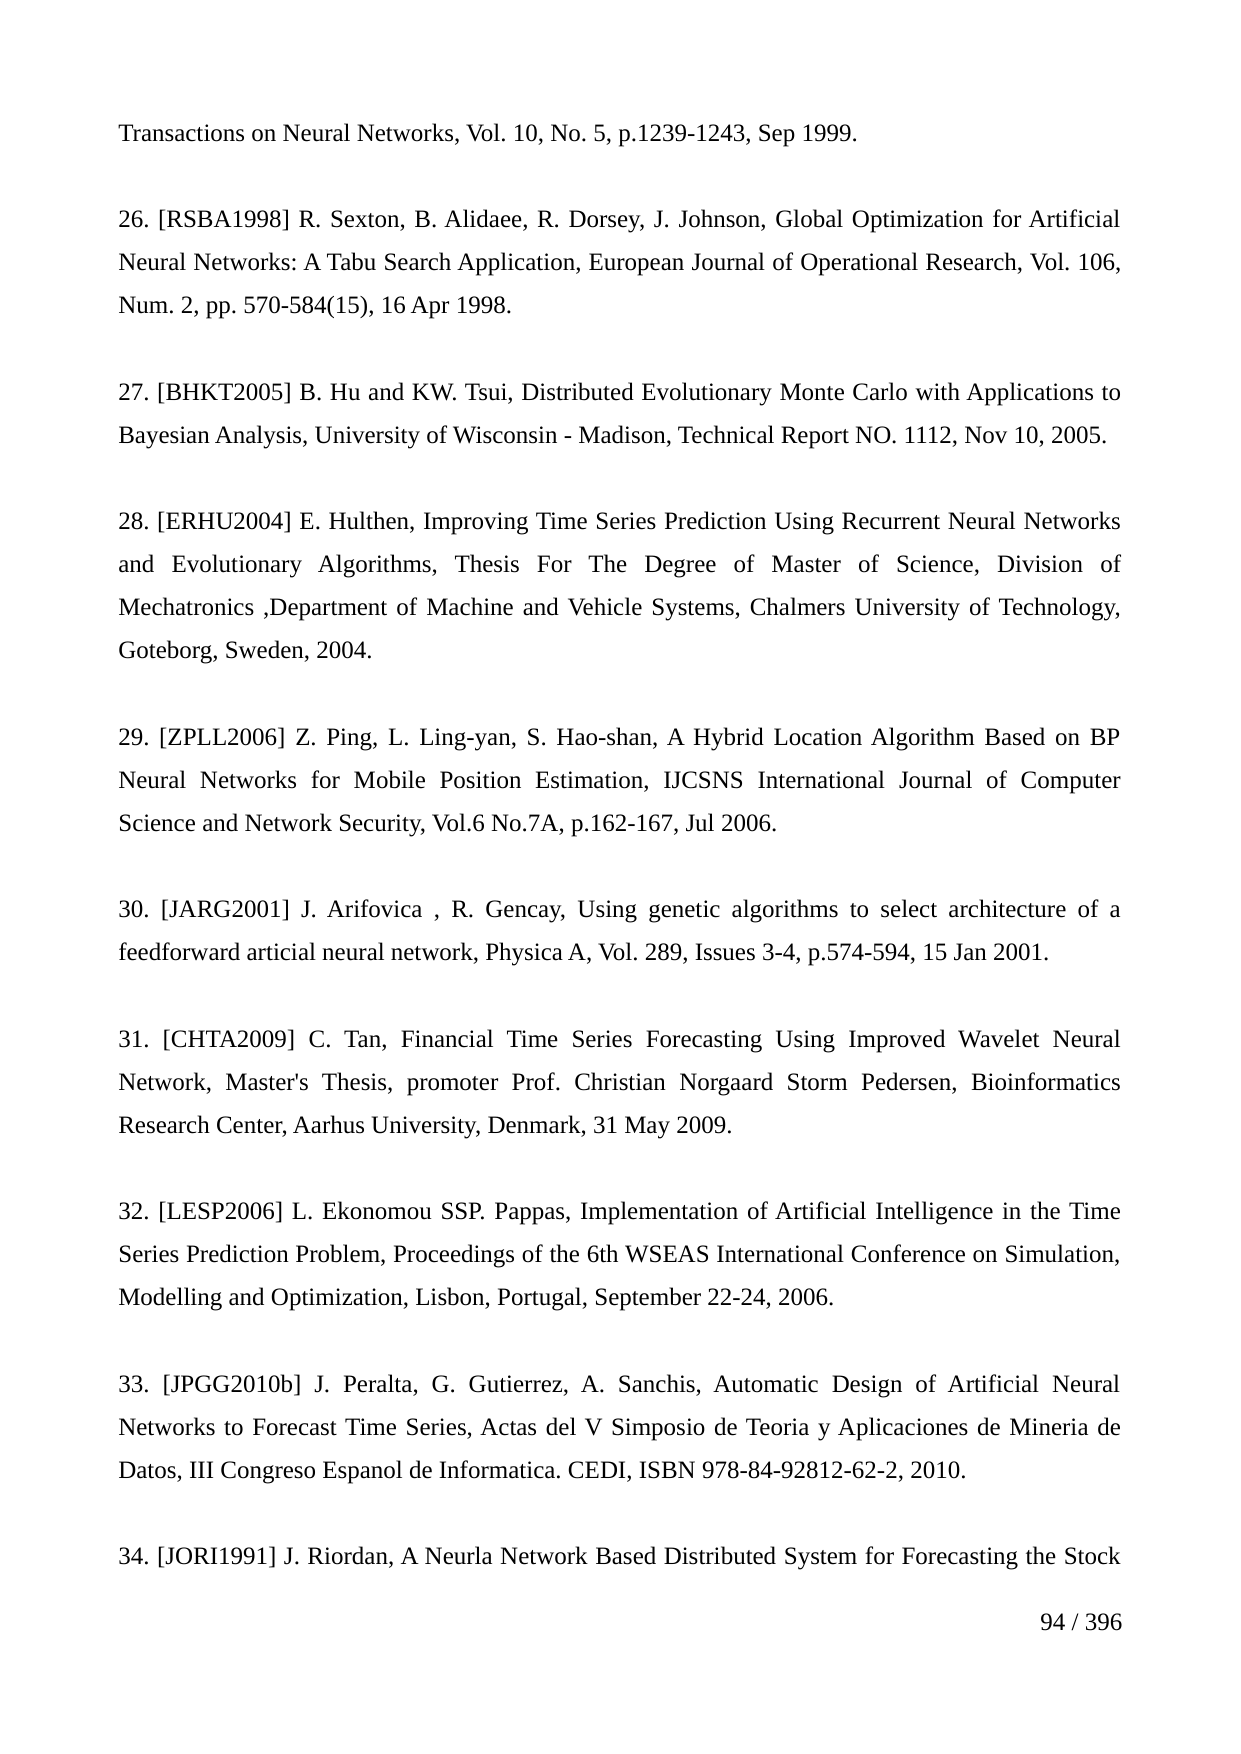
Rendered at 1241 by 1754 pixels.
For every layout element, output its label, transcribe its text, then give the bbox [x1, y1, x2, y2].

text 32. [LESP2006] L. Ekonomou SSP. Pappas, Implementation of Artificial Intelligence in the Time Series Prediction Problem, Proceedings of the 6th WSEAS International Conference on Simulation, Modelling and Optimization, Lisbon, Portugal, September 22-24, 2006. [118, 1196, 1122, 1311]
text 34. [JORI1991] J. Riordan, A Neurla Network Based Distributed System for Forecasting the Stock [118, 1541, 1122, 1570]
text 28. [ERHU2004] E. Hulthen, Improving Time Series Prediction Using Recurrent Neural Networks and Evolutionary Algorithms, Thesis For The Degree of Master of Science, Division of Mechatronics ,Department of Machine and Vehicle Systems, Chalmers University of Technology, Goteborg, Sweden, 2004. [118, 506, 1122, 664]
text 31. [CHTA2009] C. Tan, Financial Time Series Forecasting Using Improved Wavelet Neural Network, Master's Thesis, promoter Prof. Christian Norgaard Storm Pedersen, Bioinformatics Research Center, Aarhus University, Denmark, 31 May 2009. [118, 1024, 1122, 1139]
text Transactions on Neural Networks, Vol. 10, No. 5, p.1239-1243, Sep 1999. [118, 118, 1122, 147]
text 27. [BHKT2005] B. Hu and KW. Tsui, Distributed Evolutionary Monte Carlo with Applications to Bayesian Analysis, University of Wisconsin - Madison, Technical Report NO. 1112, Nov 10, 2005. [118, 377, 1122, 449]
text 33. [JPGG2010b] J. Peralta, G. Gutierrez, A. Sanchis, Automatic Design of Artificial Neural Networks to Forecast Time Series, Actas del V Simposio de Teoria y Aplicaciones de Mineria de Datos, III Congreso Espanol de Informatica. CEDI, ISBN 978-84-92812-62-2, 2010. [118, 1369, 1122, 1484]
text 29. [ZPLL2006] Z. Ping, L. Ling-yan, S. Hao-shan, A Hybrid Location Algorithm Based on BP Neural Networks for Mobile Position Estimation, IJCSNS International Journal of Computer Science and Network Security, Vol.6 No.7A, p.162-167, Jul 2006. [118, 722, 1122, 837]
text 26. [RSBA1998] R. Sexton, B. Alidaee, R. Dorsey, J. Johnson, Global Optimization for Artificial Neural Networks: A Tabu Search Application, European Journal of Operational Research, Vol. 106, Num. 2, pp. 570-584(15), 16 Apr 1998. [118, 204, 1122, 319]
text 30. [JARG2001] J. Arifovica , R. Gencay, Using genetic algorithms to select architecture of a feedforward articial neural network, Physica A, Vol. 289, Issues 3-4, p.574-594, 15 Jan 2001. [118, 894, 1122, 966]
